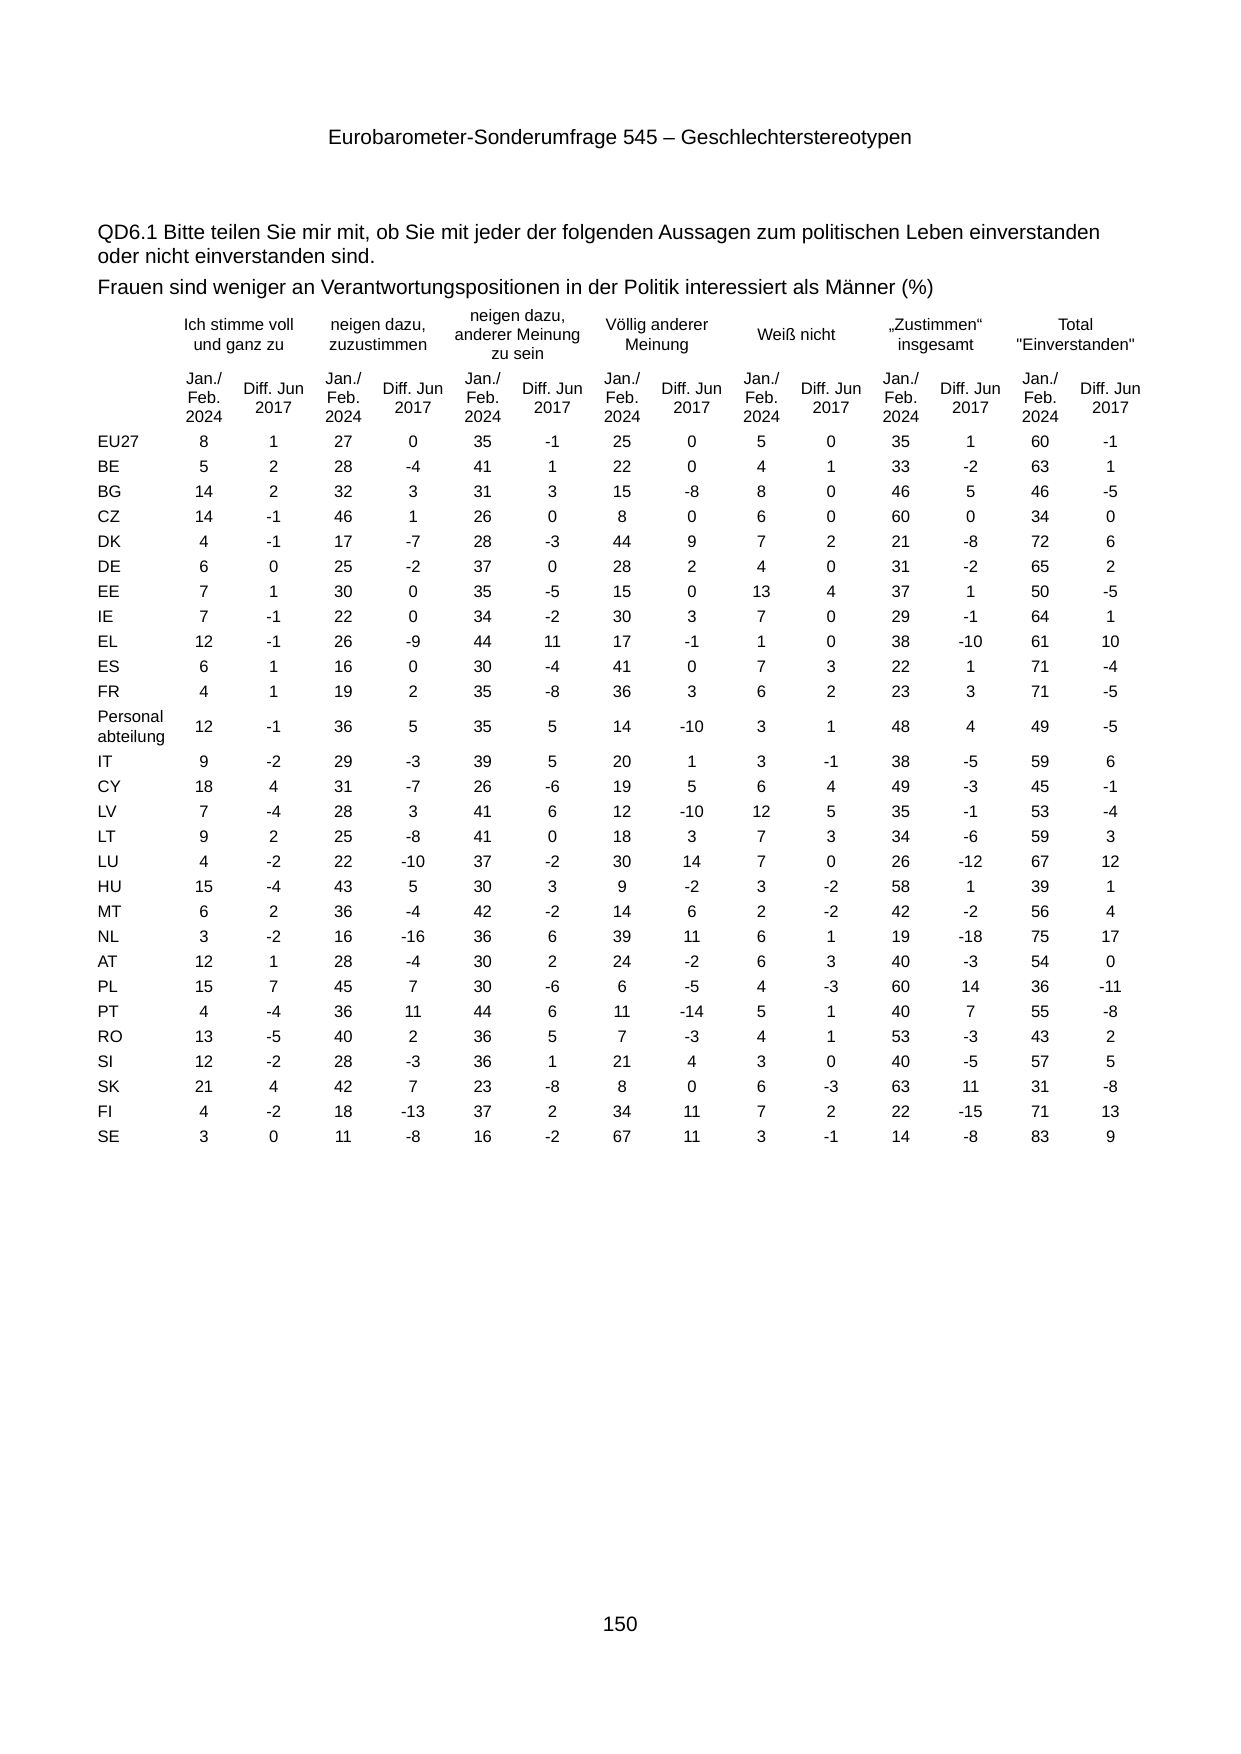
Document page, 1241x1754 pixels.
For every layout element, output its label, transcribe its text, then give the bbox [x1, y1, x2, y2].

table_cell 30 [587, 604, 657, 629]
table_cell 46 [866, 479, 936, 504]
table_cell 11 [518, 629, 587, 654]
table_cell 3 [169, 1124, 239, 1148]
table_cell FI [95, 1099, 169, 1123]
table_cell CZ [95, 504, 169, 529]
table_cell 16 [308, 924, 378, 948]
table_cell -2 [239, 849, 308, 873]
table_cell -9 [378, 629, 448, 654]
table_cell 22 [308, 849, 378, 873]
table_cell ES [95, 654, 169, 679]
table_cell 7 [239, 974, 308, 998]
table_cell RO [95, 1024, 169, 1048]
table_cell 0 [1075, 949, 1146, 973]
table_cell 21 [866, 529, 936, 554]
table_cell -1 [239, 704, 308, 748]
table_cell 21 [169, 1074, 239, 1098]
table_cell 14 [587, 704, 657, 748]
table_cell 30 [308, 579, 378, 604]
table_cell 60 [1005, 429, 1075, 454]
table_cell -8 [657, 479, 726, 504]
table_cell 42 [308, 1074, 378, 1098]
table_cell 2 [726, 899, 796, 923]
table_cell 34 [866, 824, 936, 848]
table_cell 36 [587, 679, 657, 704]
table_cell -8 [378, 824, 448, 848]
table_cell Total "Einverstanden" [1005, 303, 1146, 366]
table_cell PT [95, 999, 169, 1023]
table_cell 3 [1075, 824, 1146, 848]
table_cell 0 [657, 579, 726, 604]
table_cell 3 [796, 824, 866, 848]
table_cell 1 [796, 999, 866, 1023]
table_cell 0 [796, 604, 866, 629]
table_cell 49 [866, 774, 936, 798]
table_cell 6 [518, 799, 587, 823]
table_cell 21 [587, 1049, 657, 1073]
table_cell 2 [239, 454, 308, 479]
table_cell -4 [518, 654, 587, 679]
table_cell Jan./Feb. 2024 [866, 366, 936, 429]
table_cell 30 [448, 974, 517, 998]
table_cell 11 [378, 999, 448, 1023]
table_cell 37 [866, 579, 936, 604]
table_cell NL [95, 924, 169, 948]
table_cell LT [95, 824, 169, 848]
table_cell 35 [866, 429, 936, 454]
table_cell -2 [239, 1099, 308, 1123]
table_cell 31 [308, 774, 378, 798]
table_cell 4 [169, 999, 239, 1023]
table_cell 0 [378, 429, 448, 454]
table_cell 36 [448, 924, 517, 948]
table_cell 42 [448, 899, 517, 923]
table_cell 4 [726, 454, 796, 479]
table_cell 44 [448, 629, 517, 654]
table_cell 1 [239, 679, 308, 704]
table_cell 39 [448, 749, 517, 773]
table_cell 11 [936, 1074, 1005, 1098]
table_cell 23 [866, 679, 936, 704]
table_cell -2 [657, 949, 726, 973]
table_cell AT [95, 949, 169, 973]
table_cell SI [95, 1049, 169, 1073]
table_cell 65 [1005, 554, 1075, 579]
table_cell CY [95, 774, 169, 798]
table_cell 18 [169, 774, 239, 798]
table_cell -1 [239, 629, 308, 654]
table_cell 17 [1075, 924, 1146, 948]
table_cell 26 [448, 774, 517, 798]
table_cell 37 [448, 1099, 517, 1123]
table_cell 36 [308, 899, 378, 923]
table_cell -2 [239, 924, 308, 948]
table_cell 0 [796, 629, 866, 654]
table_cell 0 [378, 654, 448, 679]
table_cell 4 [726, 1024, 796, 1048]
table_cell 1 [796, 704, 866, 748]
table_cell 5 [726, 999, 796, 1023]
table_cell 16 [308, 654, 378, 679]
table_cell 12 [1075, 849, 1146, 873]
table_cell 0 [518, 824, 587, 848]
table_cell Weiß nicht [726, 303, 866, 366]
table_cell 11 [587, 999, 657, 1023]
table_cell 4 [726, 974, 796, 998]
table_cell -11 [1075, 974, 1146, 998]
table_cell 22 [866, 1099, 936, 1123]
table_cell 71 [1005, 1099, 1075, 1123]
table_cell EE [95, 579, 169, 604]
table_cell 4 [239, 1074, 308, 1098]
table_cell PL [95, 974, 169, 998]
table_cell 3 [518, 874, 587, 898]
table_cell 1 [796, 924, 866, 948]
table_cell 11 [657, 924, 726, 948]
table_cell 7 [726, 529, 796, 554]
table_cell -2 [936, 899, 1005, 923]
table_cell 40 [866, 999, 936, 1023]
table_cell 6 [726, 504, 796, 529]
table_cell -7 [378, 774, 448, 798]
table_cell SK [95, 1074, 169, 1098]
table_cell IT [95, 749, 169, 773]
table_cell 30 [448, 949, 517, 973]
table_cell 2 [796, 1099, 866, 1123]
table_cell 9 [587, 874, 657, 898]
table_cell 3 [726, 874, 796, 898]
table_cell 35 [448, 579, 517, 604]
table_cell -5 [1075, 704, 1146, 748]
table_cell 29 [866, 604, 936, 629]
table_cell Diff. Jun 2017 [657, 366, 726, 429]
table_cell -5 [1075, 579, 1146, 604]
table_cell Jan./Feb. 2024 [169, 366, 239, 429]
table_cell 6 [169, 654, 239, 679]
table_cell 9 [1075, 1124, 1146, 1148]
table_cell 14 [936, 974, 1005, 998]
table_cell 3 [796, 654, 866, 679]
table_cell 3 [936, 679, 1005, 704]
table_cell -1 [1075, 774, 1146, 798]
table_cell 0 [796, 429, 866, 454]
table_cell 8 [169, 429, 239, 454]
table_cell 7 [936, 999, 1005, 1023]
table_cell [95, 303, 169, 366]
table_cell 13 [726, 579, 796, 604]
table_cell 0 [378, 604, 448, 629]
table_cell 30 [448, 654, 517, 679]
table_cell EU27 [95, 429, 169, 454]
table_cell -1 [657, 629, 726, 654]
table_cell 12 [169, 1049, 239, 1073]
table_cell -8 [518, 1074, 587, 1098]
table_cell 1 [936, 874, 1005, 898]
table_cell -3 [378, 749, 448, 773]
table_cell 14 [657, 849, 726, 873]
table_cell 0 [796, 554, 866, 579]
table_cell 11 [308, 1124, 378, 1148]
table_cell 17 [308, 529, 378, 554]
table_cell 2 [239, 899, 308, 923]
table_cell 25 [308, 824, 378, 848]
table_cell -10 [378, 849, 448, 873]
table_cell -1 [518, 429, 587, 454]
table_cell 5 [726, 429, 796, 454]
table_cell -2 [518, 604, 587, 629]
table_cell 31 [866, 554, 936, 579]
table_cell 56 [1005, 899, 1075, 923]
table_cell -1 [796, 1124, 866, 1148]
table_cell 3 [378, 799, 448, 823]
table_cell 4 [796, 774, 866, 798]
table_cell 63 [1005, 454, 1075, 479]
table_cell -1 [239, 504, 308, 529]
table_cell Jan./Feb. 2024 [448, 366, 517, 429]
table_cell 3 [726, 1124, 796, 1148]
table_cell 4 [169, 679, 239, 704]
table_cell 13 [169, 1024, 239, 1048]
table_cell -3 [936, 949, 1005, 973]
table_cell 0 [518, 504, 587, 529]
table_cell 13 [1075, 1099, 1146, 1123]
table_cell 54 [1005, 949, 1075, 973]
table_cell 17 [587, 629, 657, 654]
table_cell 45 [308, 974, 378, 998]
table_cell -1 [796, 749, 866, 773]
table_cell -7 [378, 529, 448, 554]
table_cell 32 [308, 479, 378, 504]
table_cell Diff. Jun 2017 [796, 366, 866, 429]
table_cell 28 [448, 529, 517, 554]
table_cell Ich stimme voll und ganz zu [169, 303, 308, 366]
table_cell 40 [866, 949, 936, 973]
table_cell -3 [936, 774, 1005, 798]
table_cell -6 [518, 974, 587, 998]
table_cell 6 [169, 899, 239, 923]
table_cell -8 [378, 1124, 448, 1148]
table_cell DE [95, 554, 169, 579]
table_cell 9 [169, 824, 239, 848]
table_cell -5 [936, 1049, 1005, 1073]
table_cell 26 [866, 849, 936, 873]
table_cell 35 [866, 799, 936, 823]
table_cell 22 [866, 654, 936, 679]
table_cell 6 [518, 924, 587, 948]
table_cell 0 [657, 454, 726, 479]
table_cell 11 [657, 1099, 726, 1123]
table_cell 6 [726, 679, 796, 704]
table_cell 5 [378, 874, 448, 898]
table_cell 9 [169, 749, 239, 773]
table_cell Jan./Feb. 2024 [726, 366, 796, 429]
table_cell 1 [796, 454, 866, 479]
table_cell 2 [239, 479, 308, 504]
table_cell -5 [1075, 479, 1146, 504]
table_cell 1 [378, 504, 448, 529]
table_cell 1 [518, 1049, 587, 1073]
table_cell 38 [866, 749, 936, 773]
table_cell 15 [169, 874, 239, 898]
table_cell 28 [308, 949, 378, 973]
table_cell 0 [796, 479, 866, 504]
table_cell 0 [1075, 504, 1146, 529]
table_cell -2 [936, 454, 1005, 479]
table_cell -15 [936, 1099, 1005, 1123]
table_cell 34 [587, 1099, 657, 1123]
table_cell 3 [796, 949, 866, 973]
table_cell 5 [1075, 1049, 1146, 1073]
table_cell 0 [796, 849, 866, 873]
table_cell 2 [378, 1024, 448, 1048]
table_cell 71 [1005, 654, 1075, 679]
table_cell 63 [866, 1074, 936, 1098]
table_cell -2 [518, 849, 587, 873]
table_cell 5 [518, 1024, 587, 1048]
table_cell 0 [239, 1124, 308, 1148]
table_cell 2 [657, 554, 726, 579]
table_cell 26 [448, 504, 517, 529]
table_cell -1 [239, 604, 308, 629]
table_cell 6 [1075, 529, 1146, 554]
table_cell 71 [1005, 679, 1075, 704]
table_cell 53 [1005, 799, 1075, 823]
table_cell -1 [936, 799, 1005, 823]
table_cell DK [95, 529, 169, 554]
table_cell -4 [378, 949, 448, 973]
table_cell -1 [936, 604, 1005, 629]
table_cell 2 [796, 679, 866, 704]
table_cell -4 [239, 874, 308, 898]
table_cell -8 [1075, 1074, 1146, 1098]
table_cell 27 [308, 429, 378, 454]
table_cell 3 [657, 679, 726, 704]
table_cell 8 [587, 504, 657, 529]
table_cell BE [95, 454, 169, 479]
table_cell 5 [936, 479, 1005, 504]
table_cell 30 [448, 874, 517, 898]
table_cell 40 [308, 1024, 378, 1048]
table_cell -6 [518, 774, 587, 798]
table_cell 3 [726, 1049, 796, 1073]
table_cell neigen dazu, zuzustimmen [308, 303, 448, 366]
table_cell 4 [1075, 899, 1146, 923]
table_cell -1 [239, 529, 308, 554]
table_cell 58 [866, 874, 936, 898]
table_cell 41 [587, 654, 657, 679]
table_cell -1 [1075, 429, 1146, 454]
table_cell 35 [448, 429, 517, 454]
table_cell 3 [657, 604, 726, 629]
table_cell 12 [587, 799, 657, 823]
table_cell 15 [587, 579, 657, 604]
table_cell 24 [587, 949, 657, 973]
table_cell Diff. Jun 2017 [378, 366, 448, 429]
table_cell 64 [1005, 604, 1075, 629]
table_cell 60 [866, 974, 936, 998]
table_cell Diff. Jun 2017 [239, 366, 308, 429]
table_cell 5 [378, 704, 448, 748]
table_cell 5 [657, 774, 726, 798]
table_cell -2 [239, 749, 308, 773]
table_cell 61 [1005, 629, 1075, 654]
table_cell 7 [726, 654, 796, 679]
table_cell -14 [657, 999, 726, 1023]
table_cell 2 [1075, 1024, 1146, 1048]
table_cell Diff. Jun 2017 [1075, 366, 1146, 429]
table_cell 7 [587, 1024, 657, 1048]
table_cell 83 [1005, 1124, 1075, 1148]
table_cell 39 [587, 924, 657, 948]
table_cell -16 [378, 924, 448, 948]
table_cell LU [95, 849, 169, 873]
table_cell 28 [308, 1049, 378, 1073]
table_cell 0 [657, 1074, 726, 1098]
table_cell 38 [866, 629, 936, 654]
table_cell 7 [726, 604, 796, 629]
table_cell -2 [239, 1049, 308, 1073]
table_cell 1 [796, 1024, 866, 1048]
table_cell 36 [308, 704, 378, 748]
table_cell -18 [936, 924, 1005, 948]
table_cell 3 [657, 824, 726, 848]
table_cell 2 [796, 529, 866, 554]
table_cell 3 [518, 479, 587, 504]
table_cell -4 [378, 899, 448, 923]
table_cell 37 [448, 849, 517, 873]
table_cell 0 [657, 504, 726, 529]
table_cell 43 [308, 874, 378, 898]
table_cell 8 [726, 479, 796, 504]
table_cell 50 [1005, 579, 1075, 604]
table_cell 45 [1005, 774, 1075, 798]
table_cell 0 [378, 579, 448, 604]
table_cell 59 [1005, 824, 1075, 848]
table_cell -4 [1075, 799, 1146, 823]
table_cell 53 [866, 1024, 936, 1048]
table_cell 7 [169, 604, 239, 629]
table_cell 6 [726, 949, 796, 973]
table_cell [95, 366, 169, 429]
table_cell -2 [796, 899, 866, 923]
table_cell 12 [726, 799, 796, 823]
table_cell 14 [866, 1124, 936, 1148]
table_cell -5 [1075, 679, 1146, 704]
table_cell -5 [936, 749, 1005, 773]
table_cell 2 [239, 824, 308, 848]
table_cell 14 [587, 899, 657, 923]
table_cell 7 [726, 849, 796, 873]
table_cell 49 [1005, 704, 1075, 748]
table_cell -3 [657, 1024, 726, 1048]
table_cell 9 [657, 529, 726, 554]
table_cell 28 [587, 554, 657, 579]
table_cell 5 [796, 799, 866, 823]
table_cell -3 [796, 974, 866, 998]
table_cell 37 [448, 554, 517, 579]
table_cell -10 [657, 704, 726, 748]
table_cell 22 [587, 454, 657, 479]
table_cell -3 [796, 1074, 866, 1098]
table_cell 23 [448, 1074, 517, 1098]
table_cell -2 [936, 554, 1005, 579]
table_cell 3 [726, 749, 796, 773]
table_cell 2 [518, 949, 587, 973]
table_cell 1 [936, 429, 1005, 454]
table_cell neigen dazu, anderer Meinung zu sein [448, 303, 587, 366]
table_cell 4 [796, 579, 866, 604]
table_cell 22 [308, 604, 378, 629]
table_cell 36 [1005, 974, 1075, 998]
table_cell Jan./Feb. 2024 [308, 366, 378, 429]
table_cell 18 [587, 824, 657, 848]
table_cell -3 [936, 1024, 1005, 1048]
table_cell 4 [657, 1049, 726, 1073]
table_cell 34 [448, 604, 517, 629]
table_cell -13 [378, 1099, 448, 1123]
table_cell Frauen sind weniger an Verantwortungspositionen in der Politik interessiert als Männer (%) [95, 270, 1146, 303]
table_cell 6 [1075, 749, 1146, 773]
table_cell 67 [587, 1124, 657, 1148]
table_cell 59 [1005, 749, 1075, 773]
table_cell 19 [866, 924, 936, 948]
table_cell IE [95, 604, 169, 629]
table_cell BG [95, 479, 169, 504]
table_cell 14 [169, 504, 239, 529]
table_cell 35 [448, 679, 517, 704]
table_cell -10 [936, 629, 1005, 654]
table_cell 29 [308, 749, 378, 773]
table_cell 42 [866, 899, 936, 923]
table_cell 35 [448, 704, 517, 748]
table_cell 5 [169, 454, 239, 479]
table_cell „Zustimmen“ insgesamt [866, 303, 1005, 366]
table_cell 3 [169, 924, 239, 948]
table_cell Personalabteilung [95, 704, 169, 748]
table_cell 43 [1005, 1024, 1075, 1048]
table_cell 6 [657, 899, 726, 923]
table_cell 1 [936, 654, 1005, 679]
table_cell -8 [936, 529, 1005, 554]
table_cell 46 [308, 504, 378, 529]
table_cell 3 [726, 704, 796, 748]
table_cell 1 [1075, 454, 1146, 479]
table_cell 15 [169, 974, 239, 998]
table_cell SE [95, 1124, 169, 1148]
table_cell 2 [518, 1099, 587, 1123]
table_cell -10 [657, 799, 726, 823]
table_cell 0 [239, 554, 308, 579]
table_cell 4 [169, 529, 239, 554]
table_cell 0 [796, 1049, 866, 1073]
table_cell 28 [308, 799, 378, 823]
table_cell 36 [448, 1049, 517, 1073]
table_cell 40 [866, 1049, 936, 1073]
table_cell 2 [378, 679, 448, 704]
table_cell 72 [1005, 529, 1075, 554]
table_cell 12 [169, 949, 239, 973]
table_cell 5 [518, 749, 587, 773]
table_cell 7 [169, 799, 239, 823]
table_cell -2 [657, 874, 726, 898]
table_cell -8 [518, 679, 587, 704]
table_cell 34 [1005, 504, 1075, 529]
table_cell FR [95, 679, 169, 704]
table_cell 7 [726, 1099, 796, 1123]
table_cell 14 [169, 479, 239, 504]
table_cell 33 [866, 454, 936, 479]
table_cell 6 [726, 774, 796, 798]
table_cell 6 [726, 924, 796, 948]
table_cell 19 [308, 679, 378, 704]
table_cell 1 [657, 749, 726, 773]
table_cell -4 [239, 799, 308, 823]
table_cell Jan./Feb. 2024 [1005, 366, 1075, 429]
table_cell 5 [518, 704, 587, 748]
table_cell 46 [1005, 479, 1075, 504]
table_cell 41 [448, 824, 517, 848]
table_cell 4 [169, 849, 239, 873]
table_cell 0 [518, 554, 587, 579]
table_cell -12 [936, 849, 1005, 873]
table_cell 20 [587, 749, 657, 773]
table_cell 39 [1005, 874, 1075, 898]
table_cell -2 [378, 554, 448, 579]
table_cell 30 [587, 849, 657, 873]
table_cell 15 [587, 479, 657, 504]
table_cell 1 [239, 949, 308, 973]
table_cell -3 [378, 1049, 448, 1073]
table_cell HU [95, 874, 169, 898]
table_cell 1 [239, 579, 308, 604]
table_cell 26 [308, 629, 378, 654]
table_cell 19 [587, 774, 657, 798]
table_cell -5 [518, 579, 587, 604]
table_cell 16 [448, 1124, 517, 1148]
table_cell 0 [657, 429, 726, 454]
table_cell -5 [657, 974, 726, 998]
table_cell 11 [657, 1124, 726, 1148]
table_cell 1 [936, 579, 1005, 604]
table_cell 7 [726, 824, 796, 848]
table_cell 67 [1005, 849, 1075, 873]
table_cell -4 [239, 999, 308, 1023]
table_cell 1 [239, 654, 308, 679]
table_cell 44 [448, 999, 517, 1023]
table_cell 6 [587, 974, 657, 998]
table_cell 75 [1005, 924, 1075, 948]
table_cell Jan./Feb. 2024 [587, 366, 657, 429]
table_cell -3 [518, 529, 587, 554]
table_cell 60 [866, 504, 936, 529]
table_header QD6.1 Bitte teilen Sie mir mit, ob Sie mit jeder der folgenden Aussagen zum politischen Leben einverstanden oder nicht einverstanden sind. [95, 217, 1146, 270]
table_cell 4 [239, 774, 308, 798]
table_cell Völlig anderer Meinung [587, 303, 726, 366]
table_cell -2 [518, 899, 587, 923]
table_cell 48 [866, 704, 936, 748]
table_cell 12 [169, 704, 239, 748]
table_cell 18 [308, 1099, 378, 1123]
table_cell Diff. Jun 2017 [518, 366, 587, 429]
table_cell 7 [169, 579, 239, 604]
table_cell EL [95, 629, 169, 654]
table_cell 6 [518, 999, 587, 1023]
table_cell 44 [587, 529, 657, 554]
table_cell 10 [1075, 629, 1146, 654]
table_cell -2 [518, 1124, 587, 1148]
table_cell 31 [1005, 1074, 1075, 1098]
table_cell 0 [796, 504, 866, 529]
table_cell -5 [239, 1024, 308, 1048]
table_cell -8 [1075, 999, 1146, 1023]
table_cell 1 [1075, 874, 1146, 898]
table_cell 36 [308, 999, 378, 1023]
table_cell 4 [169, 1099, 239, 1123]
table_cell -6 [936, 824, 1005, 848]
table_cell 7 [378, 1074, 448, 1098]
table_cell 1 [239, 429, 308, 454]
table_cell 2 [1075, 554, 1146, 579]
table_cell 4 [726, 554, 796, 579]
table_cell 1 [726, 629, 796, 654]
table_cell 41 [448, 799, 517, 823]
table_cell 0 [657, 654, 726, 679]
table_cell 6 [726, 1074, 796, 1098]
table_cell 41 [448, 454, 517, 479]
table_cell 12 [169, 629, 239, 654]
table_cell -4 [378, 454, 448, 479]
table_cell 28 [308, 454, 378, 479]
table_cell 25 [308, 554, 378, 579]
table_cell 8 [587, 1074, 657, 1098]
table_cell 0 [936, 504, 1005, 529]
table_cell 3 [378, 479, 448, 504]
table_cell 1 [1075, 604, 1146, 629]
table_cell -2 [796, 874, 866, 898]
table_cell 36 [448, 1024, 517, 1048]
table_cell LV [95, 799, 169, 823]
table_cell 55 [1005, 999, 1075, 1023]
table_cell 7 [378, 974, 448, 998]
table_cell 6 [169, 554, 239, 579]
table_cell 1 [518, 454, 587, 479]
table_cell -8 [936, 1124, 1005, 1148]
table_cell 25 [587, 429, 657, 454]
table_cell -4 [1075, 654, 1146, 679]
table_cell 57 [1005, 1049, 1075, 1073]
table_cell Diff. Jun 2017 [936, 366, 1005, 429]
table_cell MT [95, 899, 169, 923]
table_cell 31 [448, 479, 517, 504]
table_cell 4 [936, 704, 1005, 748]
